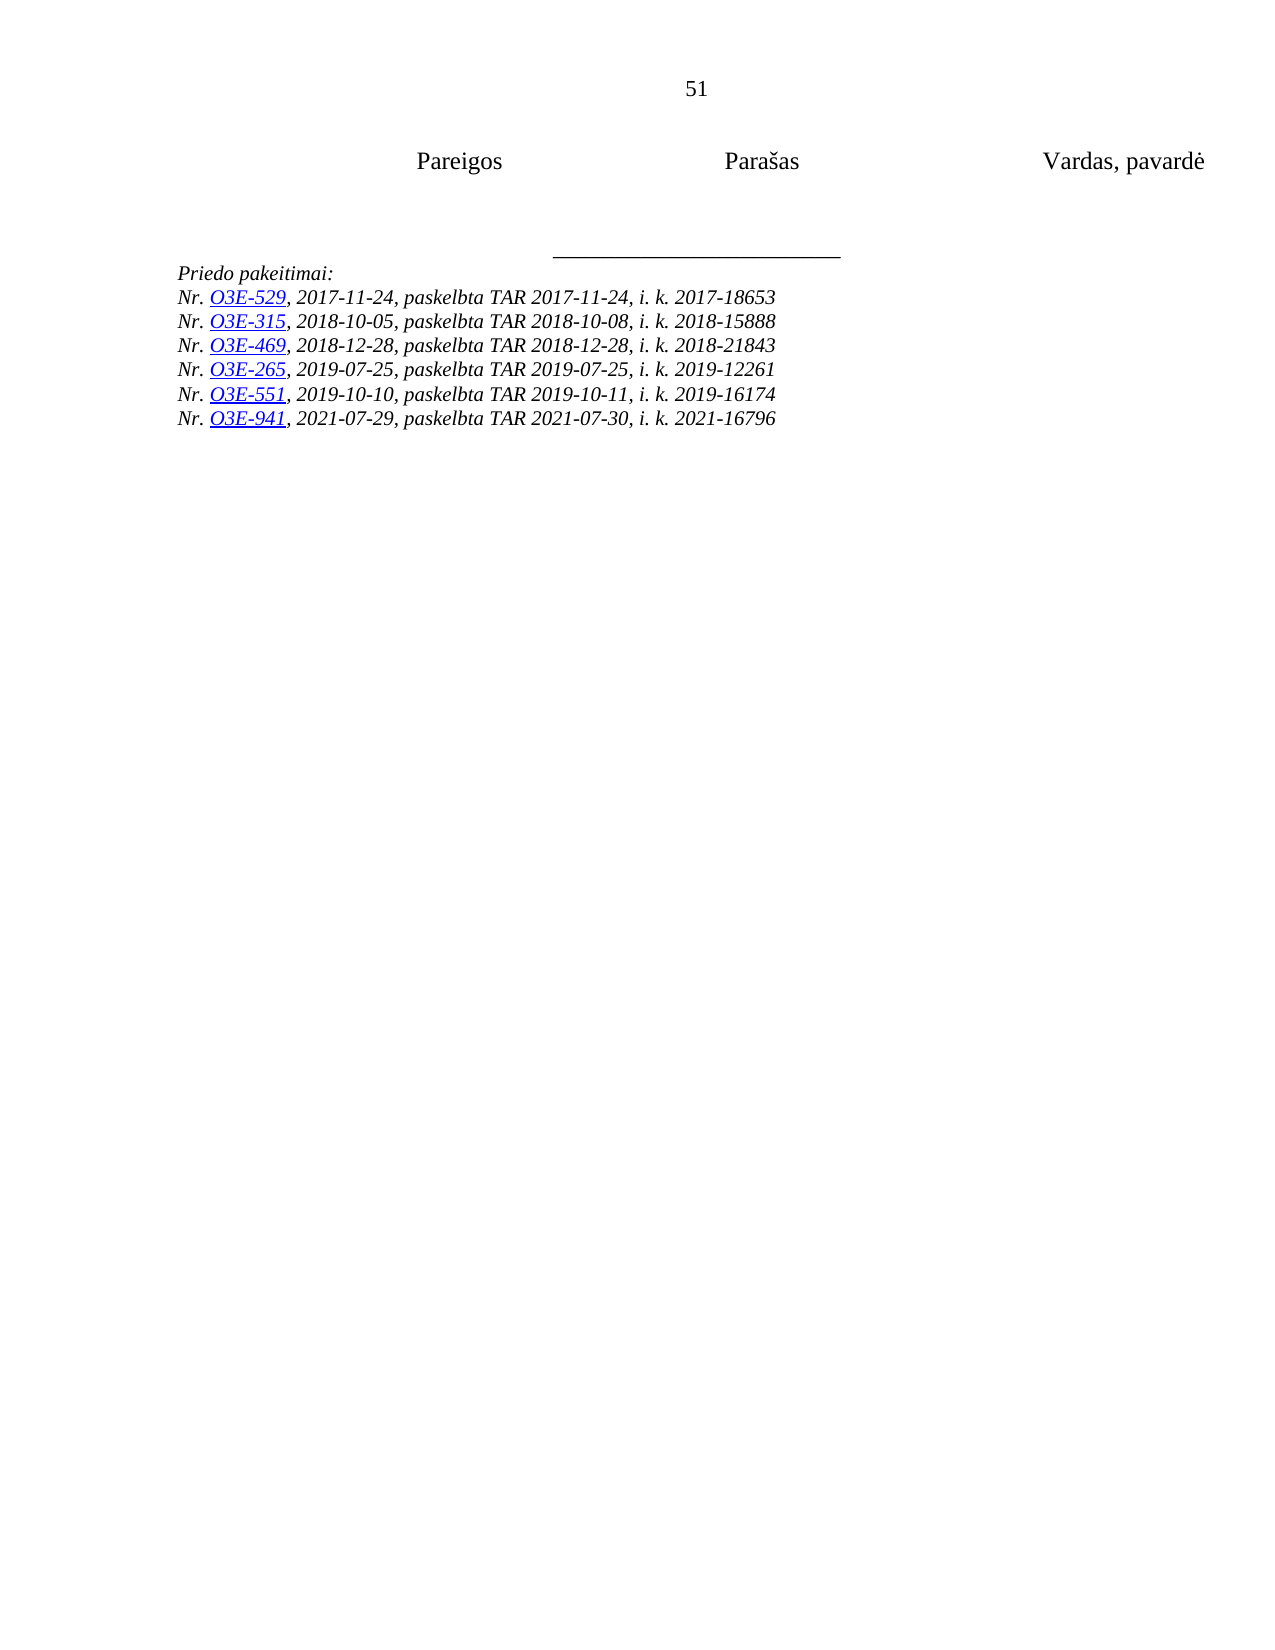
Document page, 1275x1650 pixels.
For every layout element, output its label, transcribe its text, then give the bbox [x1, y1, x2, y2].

text Nr. O3E-469, 2018-12-28, paskelbta TAR 2018-12-28, i. k. 2018-21843 [177, 333, 1216, 357]
text Priedo pakeitimai: [177, 261, 1216, 285]
text Nr. O3E-941, 2021-07-29, paskelbta TAR 2021-07-30, i. k. 2021-16796 [177, 406, 1216, 429]
table_header [177, 146, 308, 175]
table_header Vardas, pavardė [913, 146, 1216, 175]
text Nr. O3E-551, 2019-10-10, paskelbta TAR 2019-10-11, i. k. 2019-16174 [177, 381, 1216, 406]
text Nr. O3E-265, 2019-07-25, paskelbta TAR 2019-07-25, i. k. 2019-12261 [177, 357, 1216, 381]
table_header Pareigos [308, 146, 611, 175]
text _______________________ [177, 232, 1216, 261]
text Nr. O3E-315, 2018-10-05, paskelbta TAR 2018-10-08, i. k. 2018-15888 [177, 309, 1216, 333]
table_header Parašas [611, 146, 913, 175]
text Nr. O3E-529, 2017-11-24, paskelbta TAR 2017-11-24, i. k. 2017-18653 [177, 285, 1216, 309]
